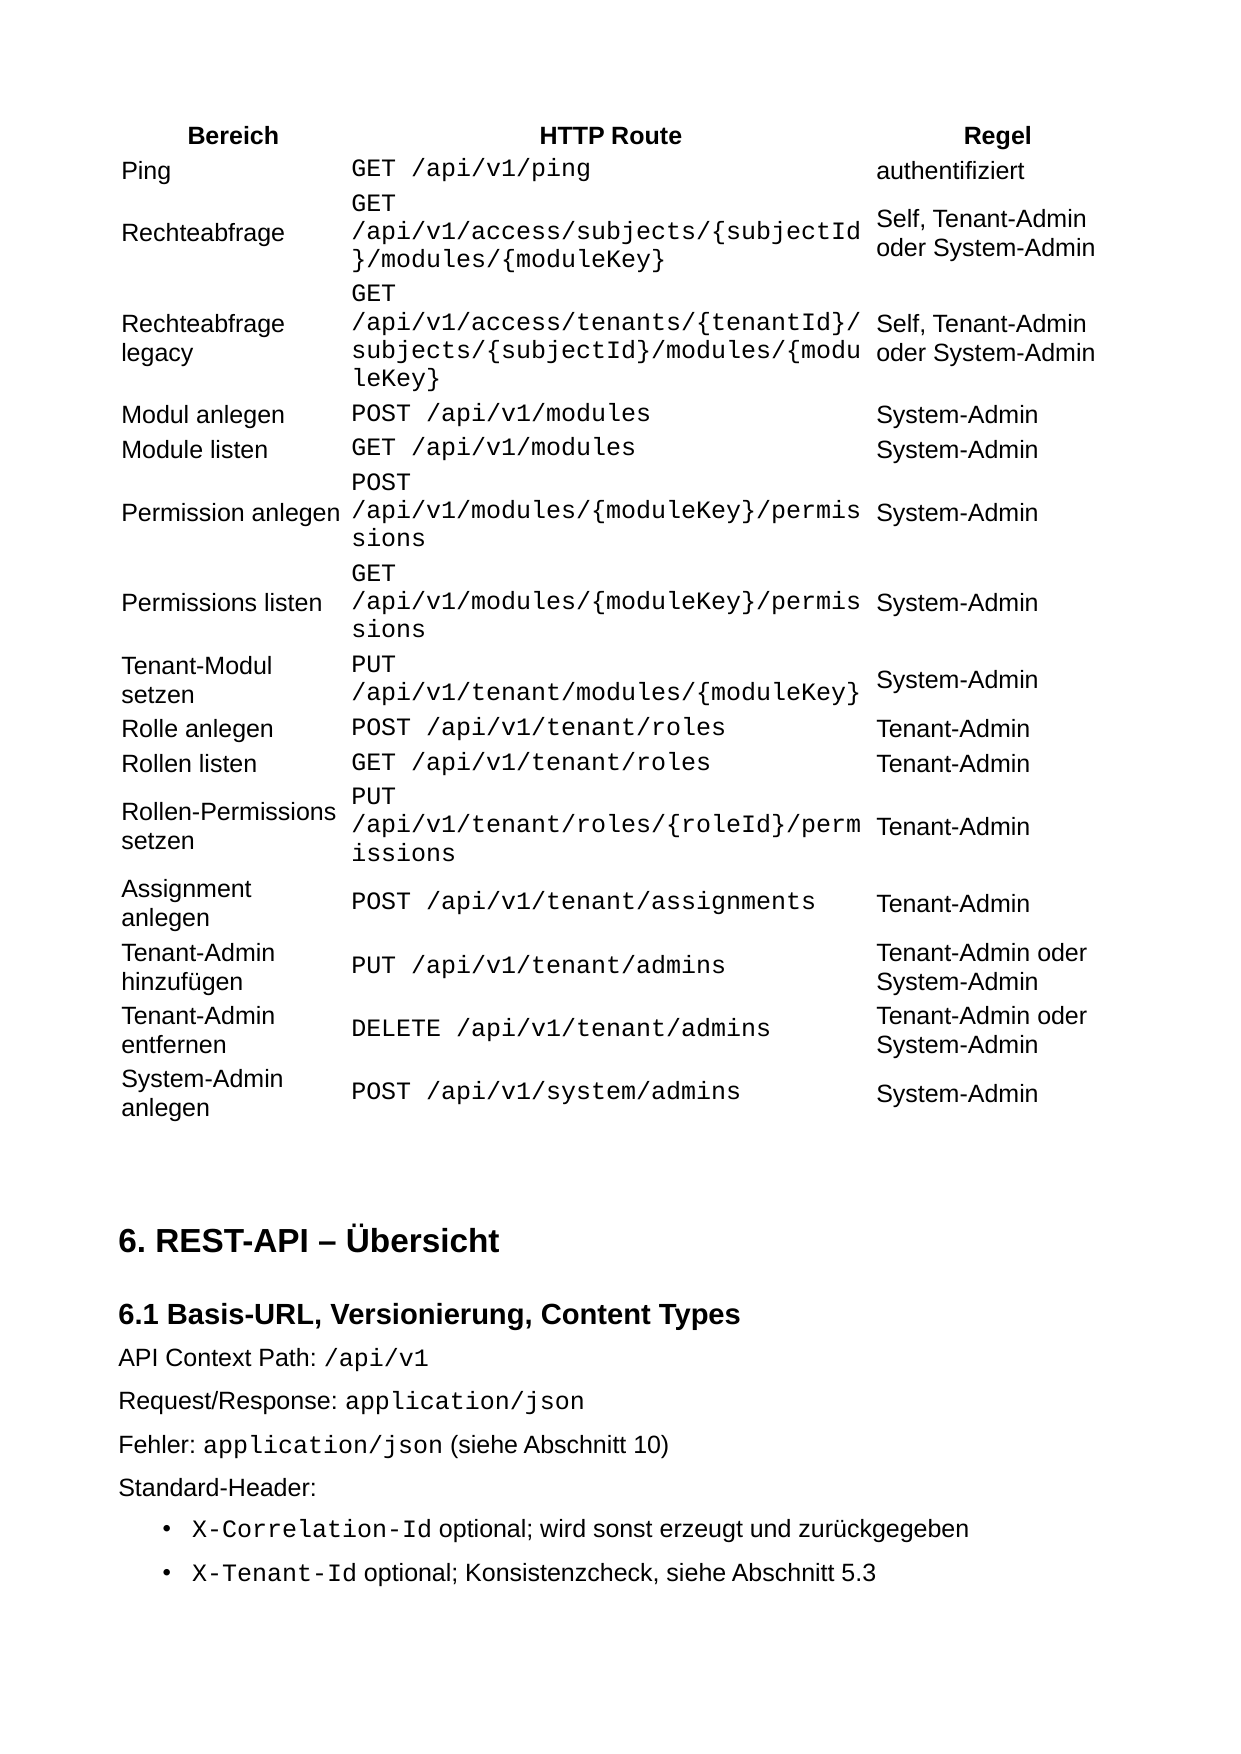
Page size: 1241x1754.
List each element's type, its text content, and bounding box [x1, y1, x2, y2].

table_cell DELETE /api/v1/tenant/admins [348, 998, 873, 1061]
table_cell Rollen listen [118, 746, 348, 781]
table_cell Tenant-Admin entfernen [118, 998, 348, 1061]
text API Context Path: /api/v1 [118, 1343, 1122, 1374]
text Request/Response: application/json [118, 1386, 1122, 1417]
table_cell PUT /api/v1/tenant/modules/{moduleKey} [348, 648, 873, 711]
table_cell Tenant-Modul setzen [118, 648, 348, 711]
table_cell Tenant-Admin [873, 871, 1122, 935]
table_cell Rechteabfrage [118, 187, 348, 278]
list X-Tenant-Id optional; Konsistenzcheck, siehe Abschnitt 5.3 [162, 1558, 1122, 1589]
table_cell Ping [118, 153, 348, 187]
table_cell Modul anlegen [118, 397, 348, 432]
table_header Regel [873, 118, 1122, 153]
table_cell GET /api/v1/ping [348, 153, 873, 187]
table_cell Assignment anlegen [118, 871, 348, 935]
table_cell POST /api/v1/system/admins [348, 1061, 873, 1125]
table_cell System-Admin [873, 466, 1122, 557]
table_cell System-Admin [873, 1061, 1122, 1125]
text Standard-Header: [118, 1473, 1122, 1502]
table_cell Tenant-Admin [873, 711, 1122, 746]
table_cell Permissions listen [118, 557, 348, 648]
text Fehler: application/json (siehe Abschnitt 10) [118, 1430, 1122, 1461]
subtitle 6.1 Basis-URL, Versionierung, Content Types [118, 1297, 1122, 1330]
table_cell Tenant-Admin [873, 781, 1122, 871]
table_cell Tenant-Admin [873, 746, 1122, 781]
table_cell Self, Tenant-Admin oder System-Admin [873, 187, 1122, 278]
table_cell Module listen [118, 432, 348, 466]
table_cell System-Admin [873, 397, 1122, 432]
table_cell PUT /api/v1/tenant/roles/{roleId}/permissions [348, 781, 873, 871]
table_header HTTP Route [348, 118, 873, 153]
table_cell Self, Tenant-Admin oder System-Admin [873, 278, 1122, 397]
table_cell System-Admin [873, 648, 1122, 711]
table_cell System-Admin anlegen [118, 1061, 348, 1125]
table_cell System-Admin [873, 432, 1122, 466]
table_cell GET /api/v1/modules/{moduleKey}/permissions [348, 557, 873, 648]
table_cell Rollen-Permissions setzen [118, 781, 348, 871]
table_cell POST /api/v1/tenant/roles [348, 711, 873, 746]
table_cell GET /api/v1/access/tenants/{tenantId}/subjects/{subjectId}/modules/{moduleKey} [348, 278, 873, 397]
table_cell Tenant-Admin oder System-Admin [873, 935, 1122, 998]
table_cell authentifiziert [873, 153, 1122, 187]
table_cell POST /api/v1/modules/{moduleKey}/permissions [348, 466, 873, 557]
table_cell Permission anlegen [118, 466, 348, 557]
table_cell GET /api/v1/modules [348, 432, 873, 466]
table_header Bereich [118, 118, 348, 153]
table_cell System-Admin [873, 557, 1122, 648]
table_cell GET /api/v1/tenant/roles [348, 746, 873, 781]
table_cell GET /api/v1/access/subjects/{subjectId}/modules/{moduleKey} [348, 187, 873, 278]
table_cell POST /api/v1/modules [348, 397, 873, 432]
table_cell Tenant-Admin hinzufügen [118, 935, 348, 998]
table_cell PUT /api/v1/tenant/admins [348, 935, 873, 998]
list X-Correlation-Id optional; wird sonst erzeugt und zurückgegeben [162, 1514, 1122, 1545]
table_cell POST /api/v1/tenant/assignments [348, 871, 873, 935]
table_cell Rolle anlegen [118, 711, 348, 746]
subtitle 6. REST-API – Übersicht [118, 1221, 1122, 1259]
table_cell Tenant-Admin oder System-Admin [873, 998, 1122, 1061]
table_cell Rechteabfrage legacy [118, 278, 348, 397]
